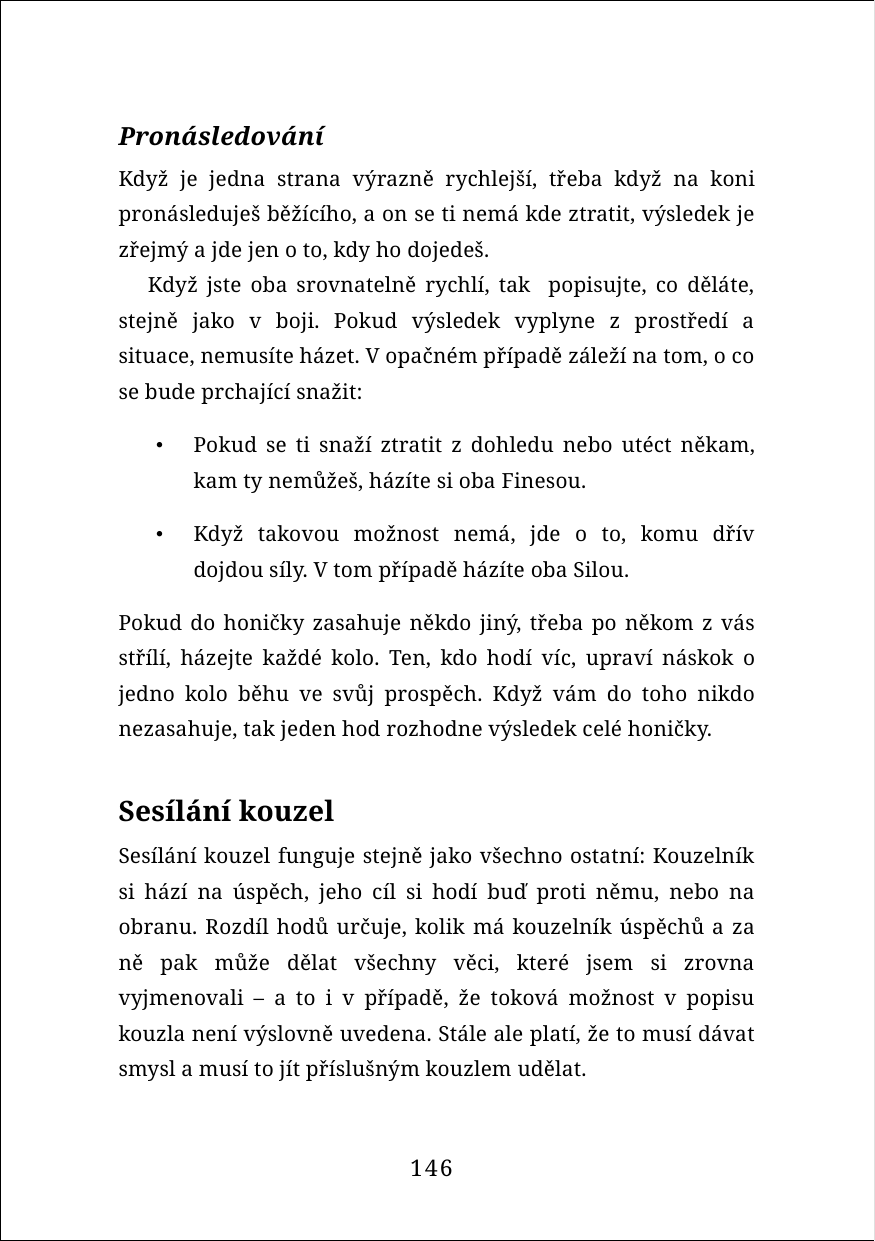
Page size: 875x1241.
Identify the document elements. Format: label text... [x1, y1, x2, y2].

text Pokud do honičky zasahuje někdo jiný, třeba po někom z vás střílí, házejte každé kolo. Ten, kdo hodí víc, upraví náskok o jedno kolo běhu ve svůj prospěch. Když vám do toho nikdo nezasahuje, tak jeden hod rozhodne výsledek celé honičky. [118, 608, 756, 743]
text Sesílání kouzel funguje stejně jako všechno ostatní: Kouzelník si hází na úspěch, jeho cíl si hodí buď proti němu, nebo na obranu. Rozdíl hodů určuje, kolik má kouzelník úspěchů a za ně pak může dělat všechny věci, které jsem si zrovna vyjmenovali – a to i v případě, že toková možnost v popisu kouzla není výslovně uvedena. Stále ale platí, že to musí dávat smysl a musí to jít příslušným kouzlem udělat. [118, 841, 756, 1083]
text Když je jedna strana výrazně rychlejší, třeba když na koni pronásleduješ běžícího, a on se ti nemá kde ztratit, výsledek je zřejmý a jde jen o to, kdy ho dojedeš. Když jste oba srovnatelně rychlí, tak popisujte, co děláte, stejně jako v boji. Pokud výsledek vyplyne z prostředí a situace, nemusíte házet. V opačném případě záleží na tom, o co se bude prchající snažit: [118, 164, 756, 406]
subtitle Pronásledování [118, 118, 756, 152]
subtitle Sesílání kouzel [118, 791, 756, 830]
list Když takovou možnost nemá, jde o to, komu dřív dojdou síly. V tom případě házíte oba Silou. [156, 519, 756, 583]
list Pokud se ti snaží ztratit z dohledu nebo utéct někam, kam ty nemůžeš, házíte si oba Finesou. [156, 430, 756, 494]
